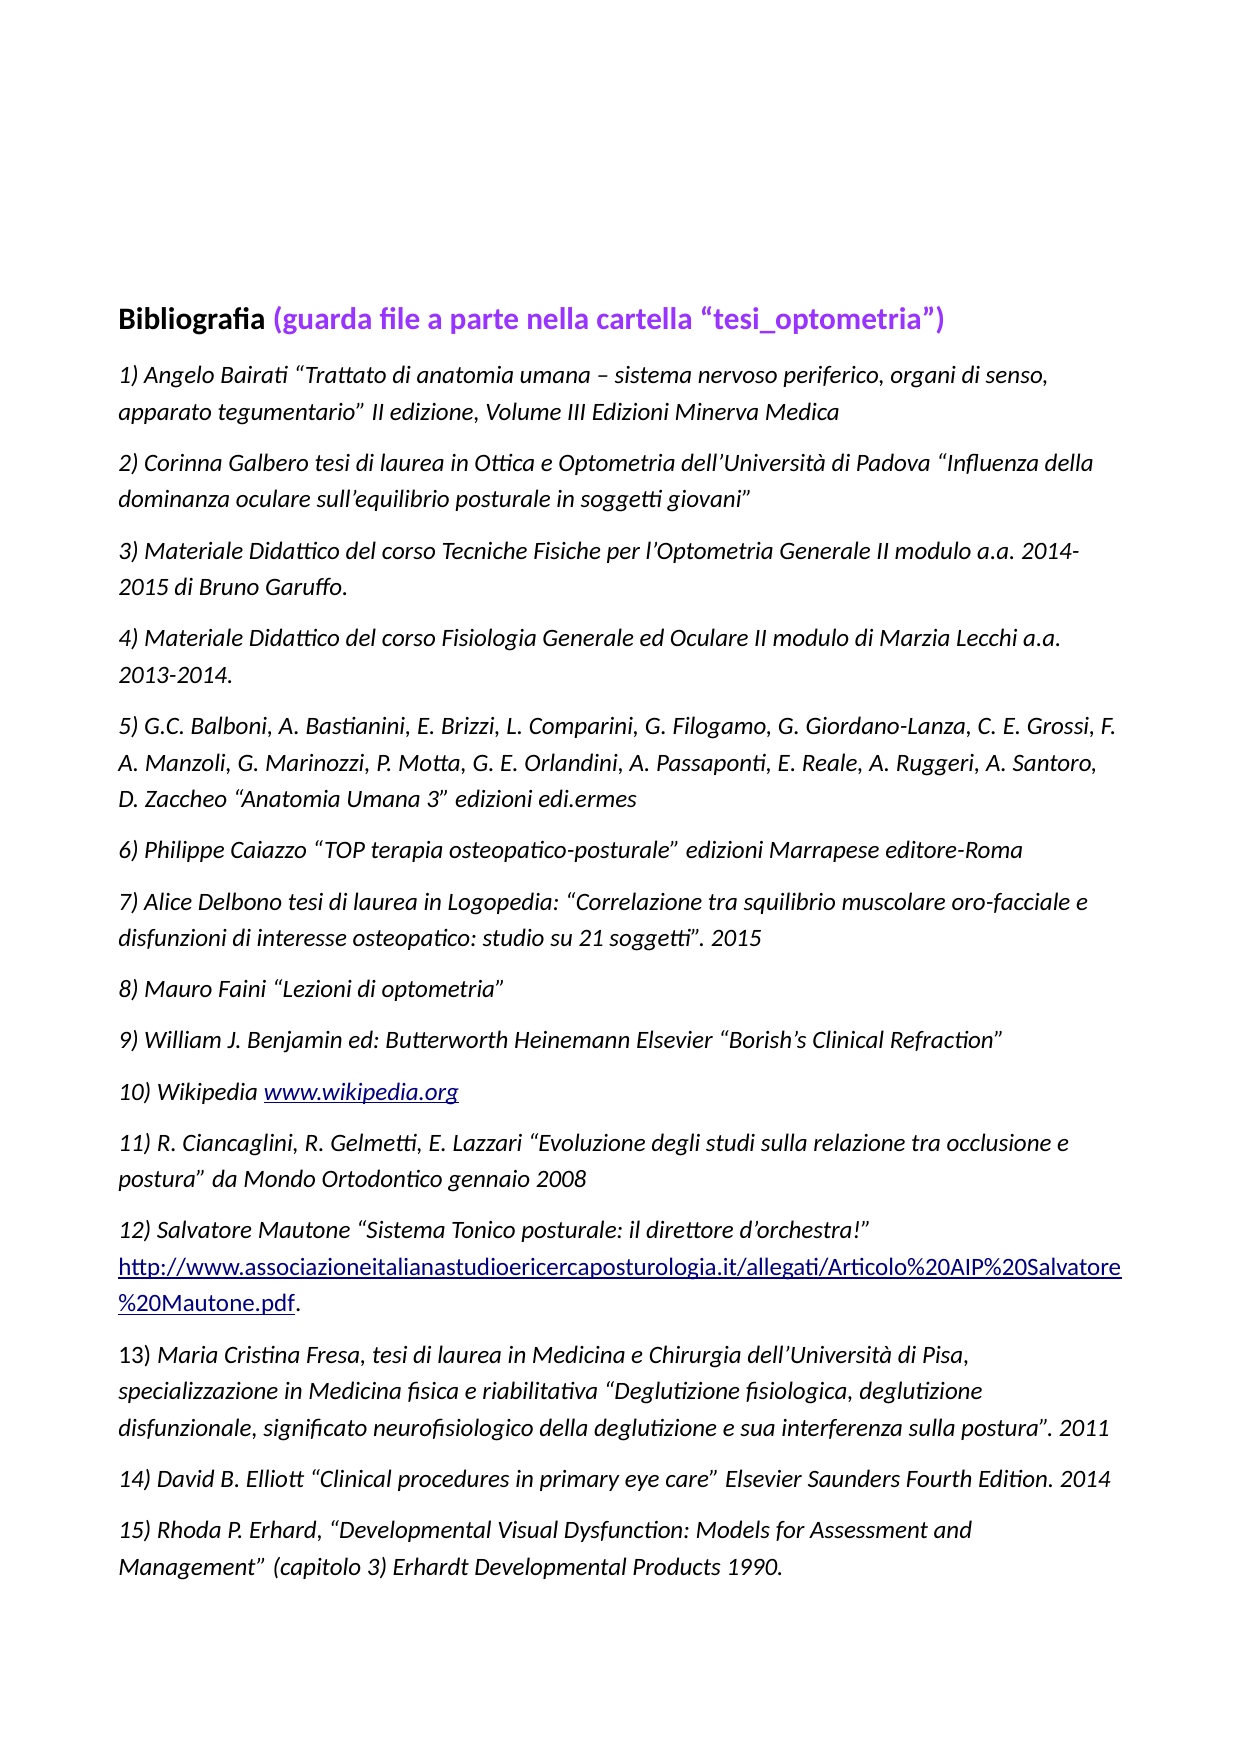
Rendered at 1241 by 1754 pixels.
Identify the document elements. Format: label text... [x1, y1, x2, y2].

text 15) Rhoda P. Erhard, “Developmental Visual Dysfunction: Models for Assessment and Management” (capitolo 3) Erhardt Developmental Products 1990. [118, 1514, 1122, 1581]
text 13) Maria Cristina Fresa, tesi di laurea in Medicina e Chirurgia dell’Università di Pisa, specializzazione in Medicina fisica e riabilitativa “Deglutizione fisiologica, deglutizione disfunzionale, significato neurofisiologico della deglutizione e sua interferenza sulla postura”. 2011 [118, 1339, 1122, 1442]
text 4) Materiale Didattico del corso Fisiologia Generale ed Oculare II modulo di Marzia Lecchi a.a. 2013-2014. [118, 622, 1122, 689]
text 9) William J. Benjamin ed: Butterworth Heinemann Elsevier “Borish’s Clinical Refraction” [118, 1024, 1122, 1055]
text 1) Angelo Bairati “Trattato di anatomia umana – sistema nervoso periferico, organi di senso, apparato tegumentario” II edizione, Volume III Edizioni Minerva Medica [118, 359, 1122, 426]
text Bibliografia (guarda file a parte nella cartella “tesi_optometria”) [118, 299, 1122, 337]
text 12) Salvatore Mautone “Sistema Tonico posturale: il direttore d’orchestra!” http://www.associazioneitalianastudioericercaposturologia.it/allegati/Articolo%20AIP%20Salvatore [118, 1214, 1122, 1277]
text 10) Wikipedia www.wikipedia.org [118, 1076, 1122, 1106]
text 3) Materiale Didattico del corso Tecniche Fisiche per l’Optometria Generale II modulo a.a. 2014-2015 di Bruno Garuffo. [118, 535, 1122, 602]
text 8) Mauro Faini “Lezioni di optometria” [118, 973, 1122, 1004]
text 14) David B. Elliott “Clinical procedures in primary eye care” Elsevier Saunders Fourth Edition. 2014 [118, 1463, 1122, 1493]
text 6) Philippe Caiazzo “TOP terapia osteopatico-posturale” edizioni Marrapese editore-Roma [118, 834, 1122, 865]
text 7) Alice Delbono tesi di laurea in Logopedia: “Correlazione tra squilibrio muscolare oro-facciale e disfunzioni di interesse osteopatico: studio su 21 soggetti”. 2015 [118, 886, 1122, 953]
text %20Mautone.pdf. [118, 1279, 1122, 1318]
text 11) R. Ciancaglini, R. Gelmetti, E. Lazzari “Evoluzione degli studi sulla relazione tra occlusione e postura” da Mondo Ortodontico gennaio 2008 [118, 1127, 1122, 1194]
text 5) G.C. Balboni, A. Bastianini, E. Brizzi, L. Comparini, G. Filogamo, G. Giordano-Lanza, C. E. Grossi, F. A. Manzoli, G. Marinozzi, P. Motta, G. E. Orlandini, A. Passaponti, E. Reale, A. Ruggeri, A. Santoro, D. Zaccheo “Anatomia Umana 3” edizioni edi.ermes [118, 710, 1122, 814]
text 2) Corinna Galbero tesi di laurea in Ottica e Optometria dell’Università di Padova “Influenza della dominanza oculare sull’equilibrio posturale in soggetti giovani” [118, 447, 1122, 514]
